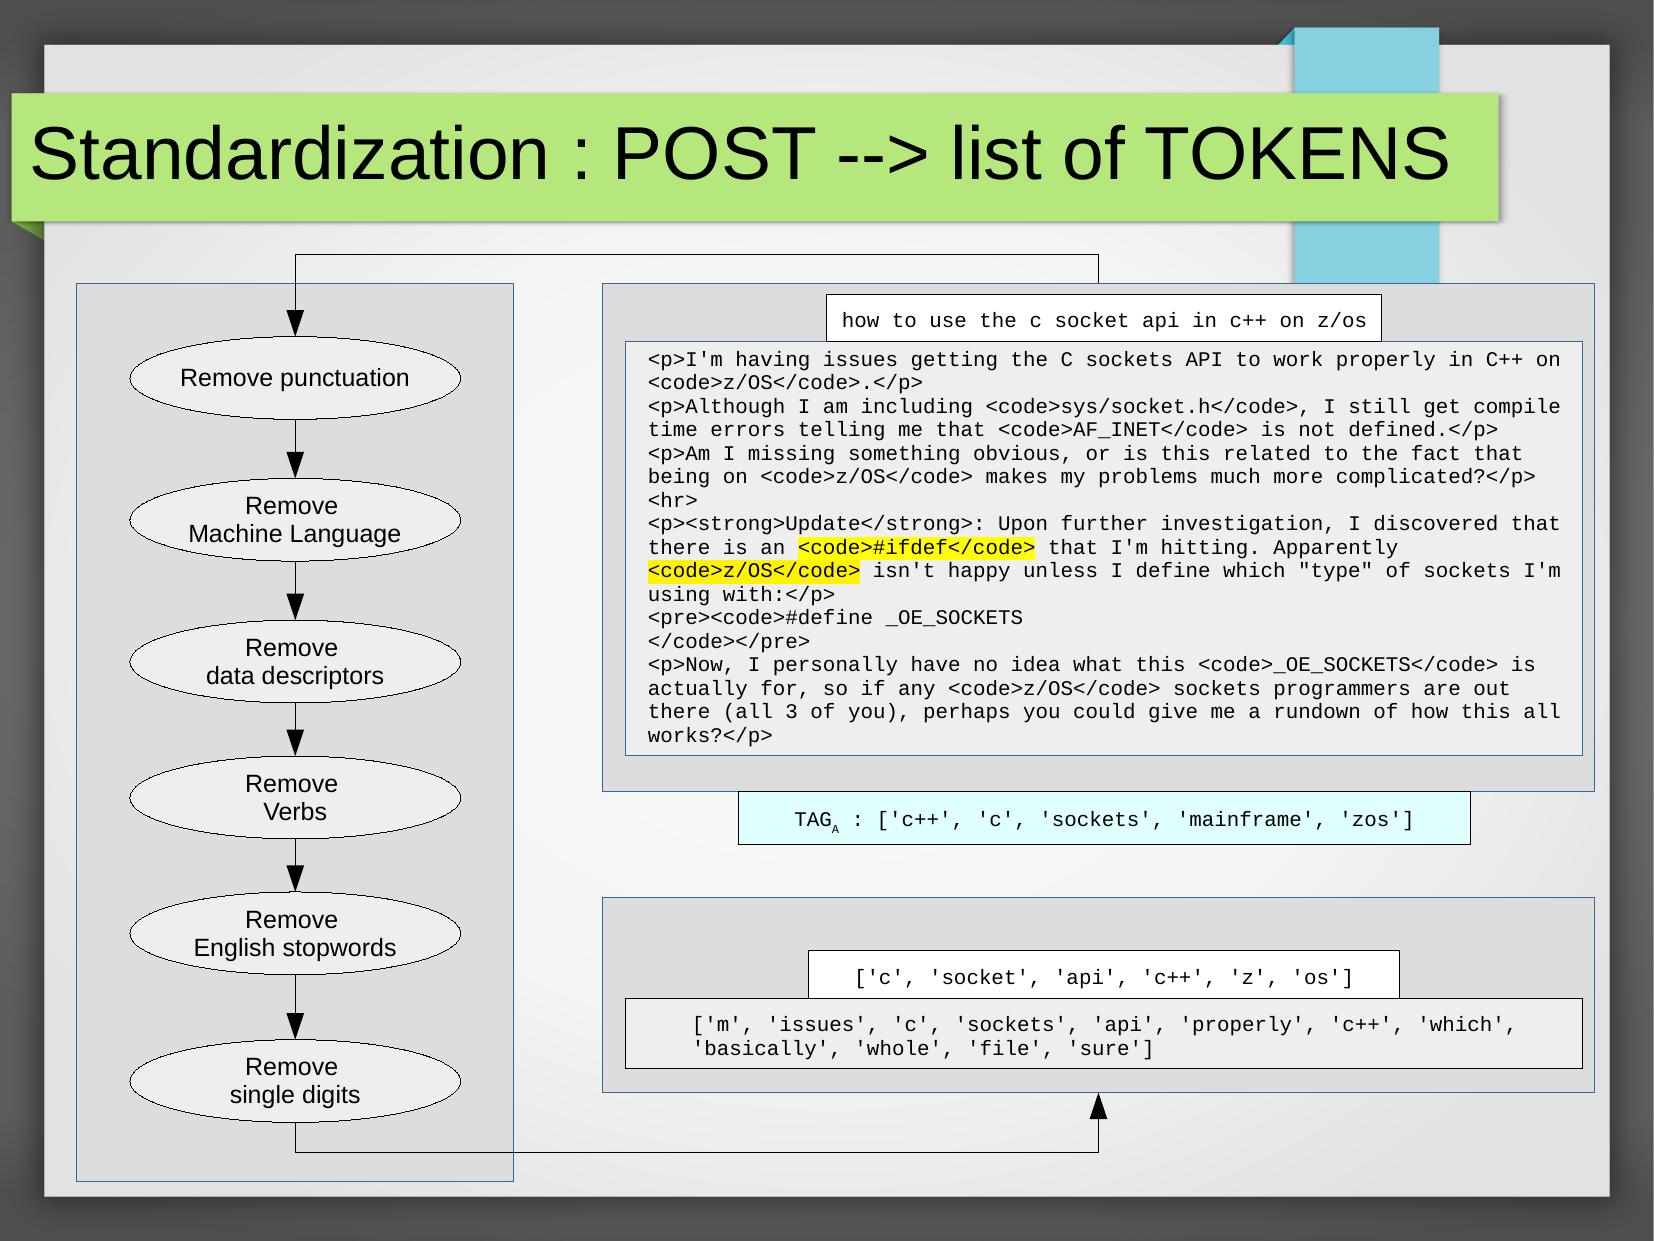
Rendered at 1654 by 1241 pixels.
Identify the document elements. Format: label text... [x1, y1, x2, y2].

text_box Remove single digits [129, 1039, 461, 1123]
text_box Remove Verbs [129, 756, 461, 839]
text_box [602, 897, 1595, 1093]
text_box TAGA : ['c++', 'c', 'sockets', 'mainframe', 'zos'] [738, 791, 1471, 845]
text_box [76, 283, 514, 1182]
text_box Remove English stopwords [129, 891, 461, 975]
text_box ['c', 'socket', 'api', 'c++', 'z', 'os'] [808, 950, 1400, 999]
title Standardization : POST --> list of TOKENS [29, 69, 1471, 238]
text_box Remove punctuation [129, 336, 461, 420]
text_box [296, 283, 514, 1152]
text_box <p>I'm having issues getting the C sockets API to work properly in C++ on <code>z/OS</code>.</p> <p>Although I am including <code>sys/socket.h</code>, I still get compile time errors telling me that <code>AF_INET</code> is not defined.</p> <p>Am I missing something obvious, or is this related to the fact that being on <code>z/OS</code> makes my problems much more complicated?</p> <hr> <p><strong>Update</strong>: Upon further investigation, I discovered that there is an <code>#ifdef</code> that I'm hitting. Apparently <code>z/OS</code> isn't happy unless I define which "type" of sockets I'm using with:</p> <pre><code>#define _OE_SOCKETS </code></pre> <p>Now, I personally have no idea what this <code>_OE_SOCKETS</code> is actually for, so if any <code>z/OS</code> sockets programmers are out there (all 3 of you), perhaps you could give me a rundown of how this all works?</p> [625, 341, 1583, 756]
text_box Remove data descriptors [129, 620, 461, 703]
text_box how to use the c socket api in c++ on z/os [826, 294, 1382, 342]
text_box ['m', 'issues', 'c', 'sockets', 'api', 'properly', 'c++', 'which', 'basically', 'whole', 'file', 'sure'] [625, 998, 1583, 1069]
picture [0, 0, 1654, 1241]
text_box Remove Machine Language [129, 478, 461, 562]
text_box [602, 283, 1595, 792]
